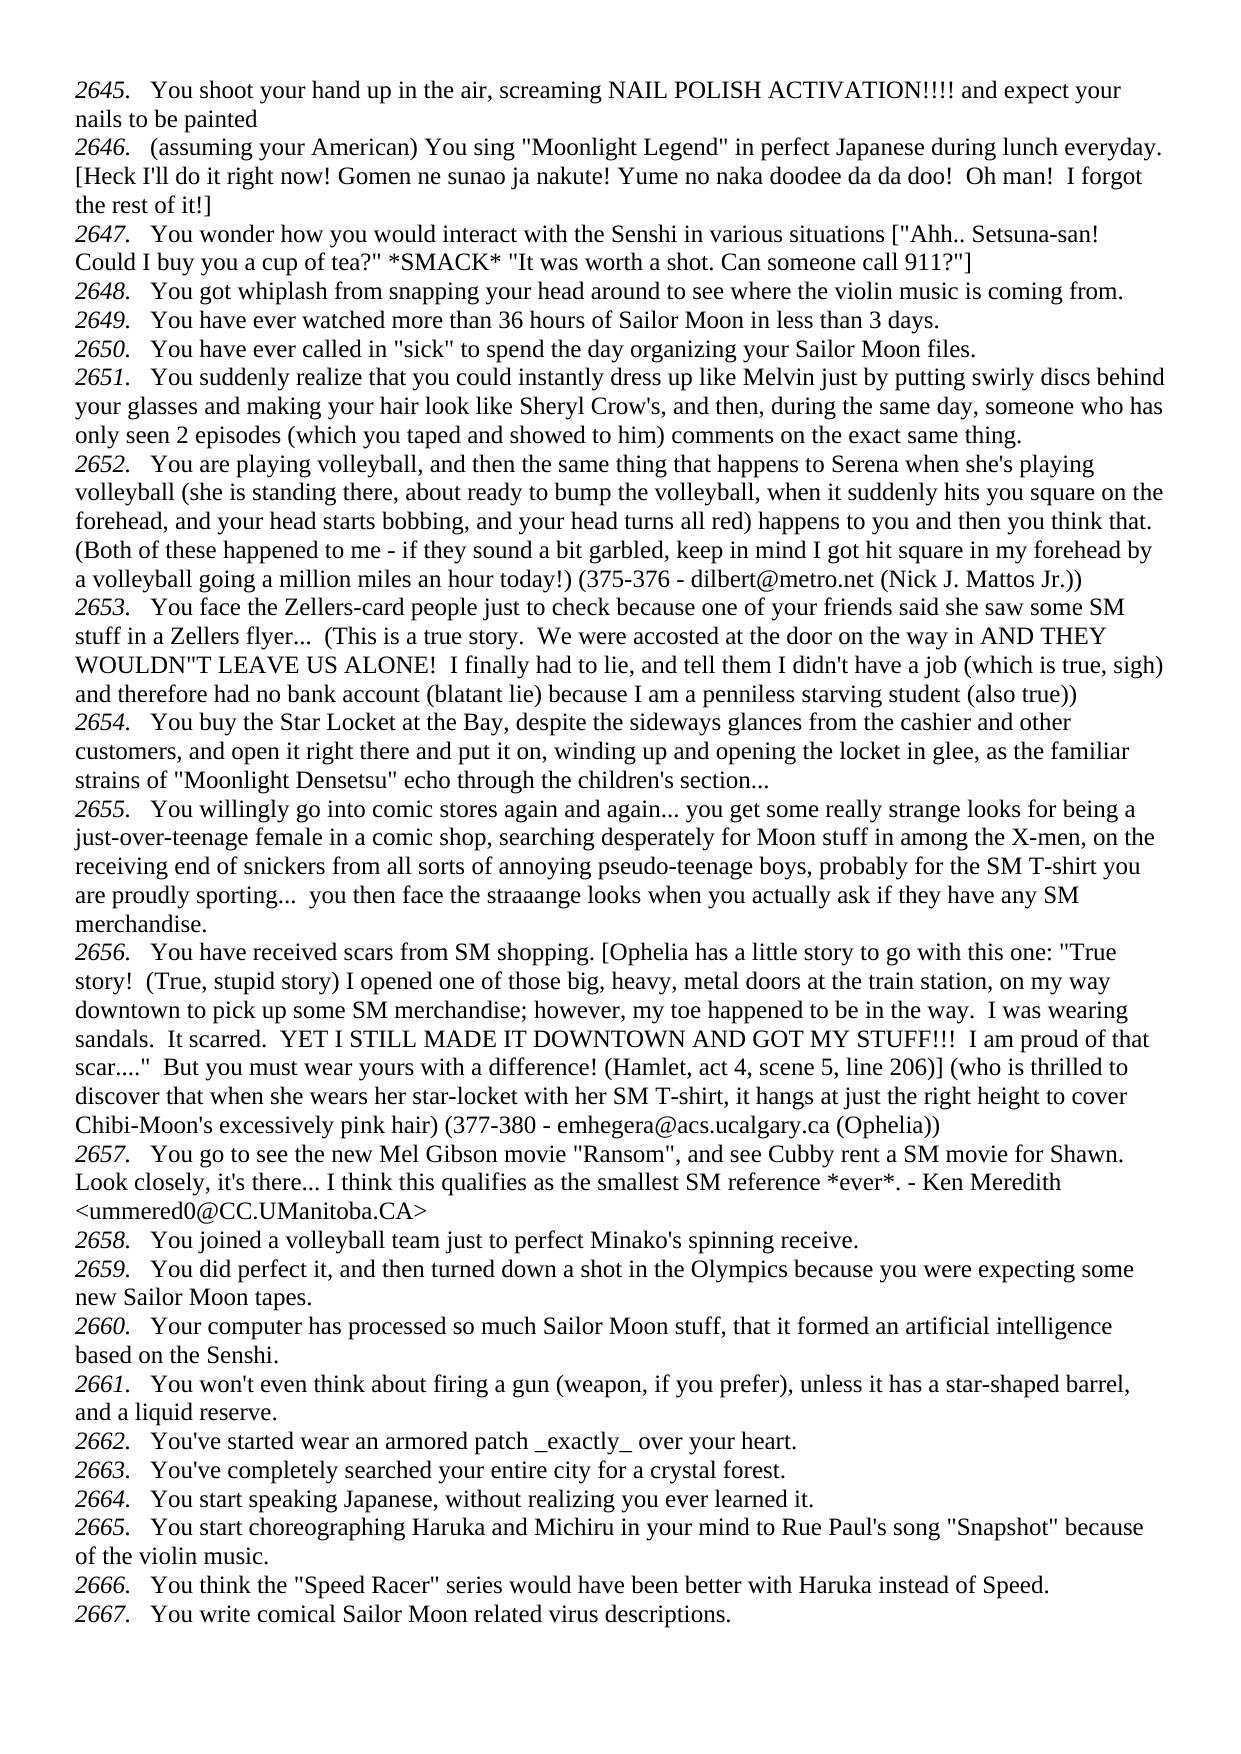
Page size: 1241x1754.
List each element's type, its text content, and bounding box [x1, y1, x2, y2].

list You have received scars from SM shopping. [Ophelia has a little story to go with this one: "True story! (True, stupid story) I opened one of those big, heavy, metal doors at the train station, on my way downtown to pick up some SM merchandise; however, my toe happened to be in the way. I was wearing sandals. It scarred. YET I STILL MADE IT DOWNTOWN AND GOT MY STUFF!!! I am proud of that scar...." But you must wear yours with a difference! (Hamlet, act 4, scene 5, line 206)] (who is thrilled to discover that when she wears her star-locket with her SM T-shirt, it hangs at just the right height to cover Chibi-Moon's excessively pink hair) (377-380 - emhegera@acs.ucalgary.ca (Ophelia)) [75, 937, 1165, 1139]
list You write comical Sailor Moon related virus descriptions. [75, 1599, 1165, 1627]
list You've started wear an armored patch _exactly_ over your heart. [75, 1426, 1165, 1455]
list You buy the Star Locket at the Bay, despite the sideways glances from the cashier and other customers, and open it right there and put it on, winding up and opening the locket in glee, as the familiar strains of "Moonlight Densetsu" echo through the children's section... [75, 707, 1165, 794]
list (assuming your American) You sing "Moonlight Legend" in perfect Japanese during lunch everyday. [Heck I'll do it right now! Gomen ne sunao ja nakute! Yume no naka doodee da da doo! Oh man! I forgot the rest of it!] [75, 132, 1165, 219]
list You won't even think about firing a gun (weapon, if you prefer), unless it has a star-shaped barrel, and a liquid reserve. [75, 1369, 1165, 1426]
list You start speaking Japanese, without realizing you ever learned it. [75, 1484, 1165, 1512]
list You willingly go into comic stores again and again... you get some really strange looks for being a just-over-teenage female in a comic shop, searching desperately for Moon stuff in among the X-men, on the receiving end of snickers from all sorts of annoying pseudo-teenage boys, probably for the SM T-shirt you are proudly sporting... you then face the straaange looks when you actually ask if they have any SM merchandise. [75, 794, 1165, 937]
list You face the Zellers-card people just to check because one of your friends said she saw some SM stuff in a Zellers flyer... (This is a true story. We were accosted at the door on the way in AND THEY WOULDN"T LEAVE US ALONE! I finally had to lie, and tell them I didn't have a job (which is true, sigh) and therefore had no bank account (blatant lie) because I am a penniless starving student (also true)) [75, 592, 1165, 707]
list You joined a volleyball team just to perfect Minako's spinning receive. [75, 1225, 1165, 1254]
list You did perfect it, and then turned down a shot in the Olympics because you were expecting some new Sailor Moon tapes. [75, 1254, 1165, 1311]
list You got whiplash from snapping your head around to see where the violin music is coming from. [75, 276, 1165, 305]
list Your computer has processed so much Sailor Moon stuff, that it formed an artificial intelligence based on the Senshi. [75, 1311, 1165, 1369]
list You think the "Speed Racer" series would have been better with Haruka instead of Speed. [75, 1570, 1165, 1599]
list You wonder how you would interact with the Senshi in various situations ["Ahh.. Setsuna-san! Could I buy you a cup of tea?" *SMACK* "It was worth a shot. Can someone call 911?"] [75, 219, 1165, 276]
list You have ever called in "sick" to spend the day organizing your Sailor Moon files. [75, 334, 1165, 362]
list You suddenly realize that you could instantly dress up like Melvin just by putting swirly discs behind your glasses and making your hair look like Sheryl Crow's, and then, during the same day, someone who has only seen 2 episodes (which you taped and showed to him) comments on the exact same thing. [75, 362, 1165, 449]
list You go to see the new Mel Gibson movie "Ransom", and see Cubby rent a SM movie for Shawn. Look closely, it's there... I think this qualifies as the smallest SM reference *ever*. - Ken Meredith <ummered0@CC.UManitoba.CA> [75, 1139, 1165, 1225]
list You've completely searched your entire city for a crystal forest. [75, 1455, 1165, 1484]
list You have ever watched more than 36 hours of Sailor Moon in less than 3 days. [75, 305, 1165, 334]
list You start choreographing Haruka and Michiru in your mind to Rue Paul's song "Snapshot" because of the violin music. [75, 1512, 1165, 1570]
list You shoot your hand up in the air, screaming NAIL POLISH ACTIVATION!!!! and expect your nails to be painted [75, 75, 1165, 132]
list You are playing volleyball, and then the same thing that happens to Serena when she's playing volleyball (she is standing there, about ready to bump the volleyball, when it suddenly hits you square on the forehead, and your head starts bobbing, and your head turns all red) happens to you and then you think that. (Both of these happened to me - if they sound a bit garbled, keep in mind I got hit square in my forehead by a volleyball going a million miles an hour today!) (375-376 - dilbert@metro.net (Nick J. Mattos Jr.)) [75, 449, 1165, 592]
